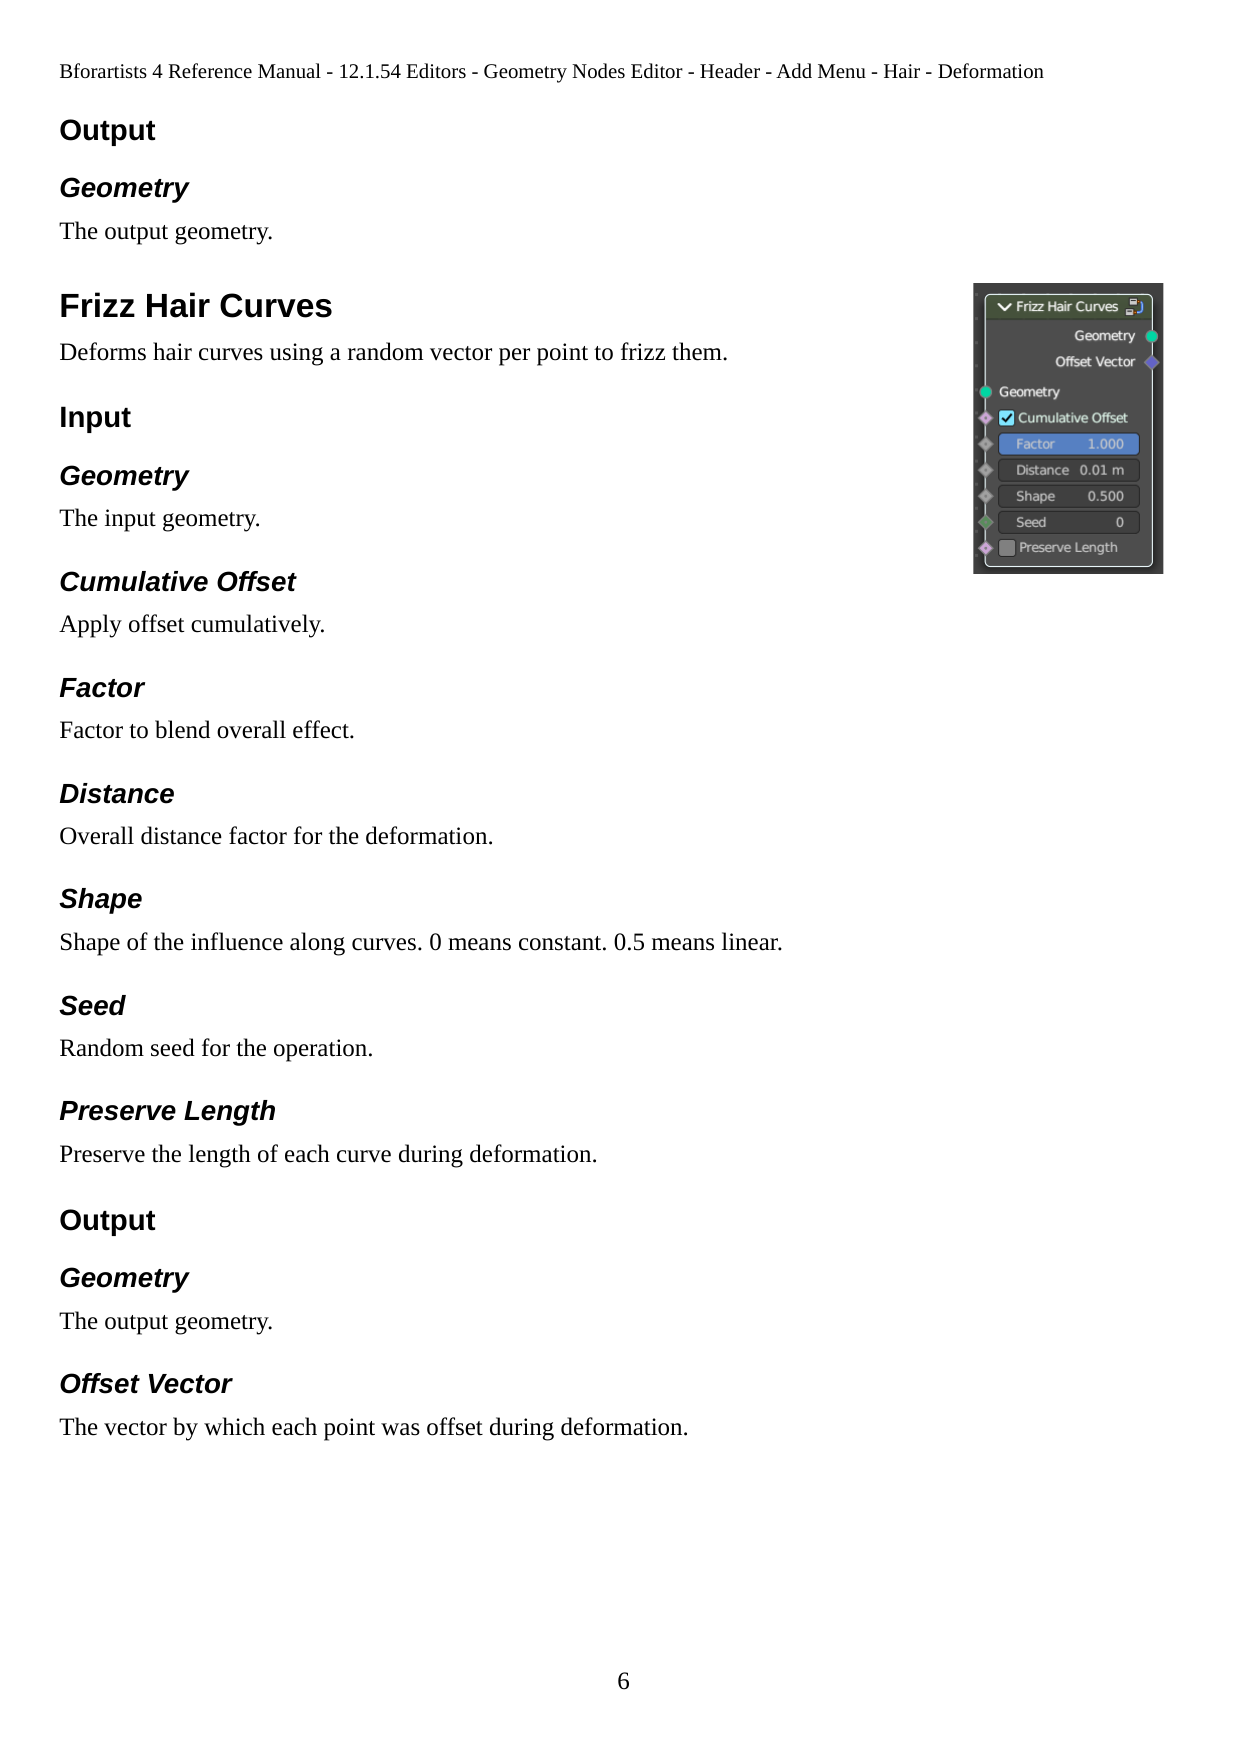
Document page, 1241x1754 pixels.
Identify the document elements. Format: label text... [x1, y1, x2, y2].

text The vector by which each point was offset during deformation. [59, 1412, 1181, 1441]
subtitle Output [59, 113, 1181, 146]
subtitle Frizz Hair Curves [59, 286, 973, 324]
subtitle [1164, 400, 1181, 434]
text Random seed for the operation. [59, 1033, 1181, 1062]
text The output geometry. [59, 216, 1181, 244]
text Apply offset cumulatively. [59, 609, 1181, 638]
text [1164, 503, 1181, 532]
subtitle Offset Vector [59, 1367, 1181, 1399]
text The output geometry. [59, 1306, 1181, 1335]
subtitle Distance [59, 777, 1181, 809]
subtitle Geometry [59, 171, 1181, 203]
picture [973, 283, 1164, 574]
subtitle Output [59, 1203, 1181, 1237]
subtitle Seed [59, 989, 1181, 1021]
text Factor to blend overall effect. [59, 715, 1181, 744]
subtitle Cumulative Offset [59, 565, 1181, 597]
text Overall distance factor for the deformation. [59, 821, 1181, 850]
subtitle Preserve Length [59, 1095, 1181, 1127]
subtitle [1164, 286, 1181, 324]
text Preserve the length of each curve during deformation. [59, 1139, 1181, 1168]
subtitle Geometry [59, 459, 973, 491]
subtitle Geometry [59, 1262, 1181, 1293]
subtitle Factor [59, 671, 1181, 703]
subtitle Input [59, 400, 973, 434]
text The input geometry. [59, 503, 973, 532]
subtitle Shape [59, 883, 1181, 915]
text Deforms hair curves using a random vector per point to frizz them. [59, 337, 973, 366]
text Shape of the influence along curves. 0 means constant. 0.5 means linear. [59, 927, 1181, 956]
subtitle [1164, 459, 1181, 491]
